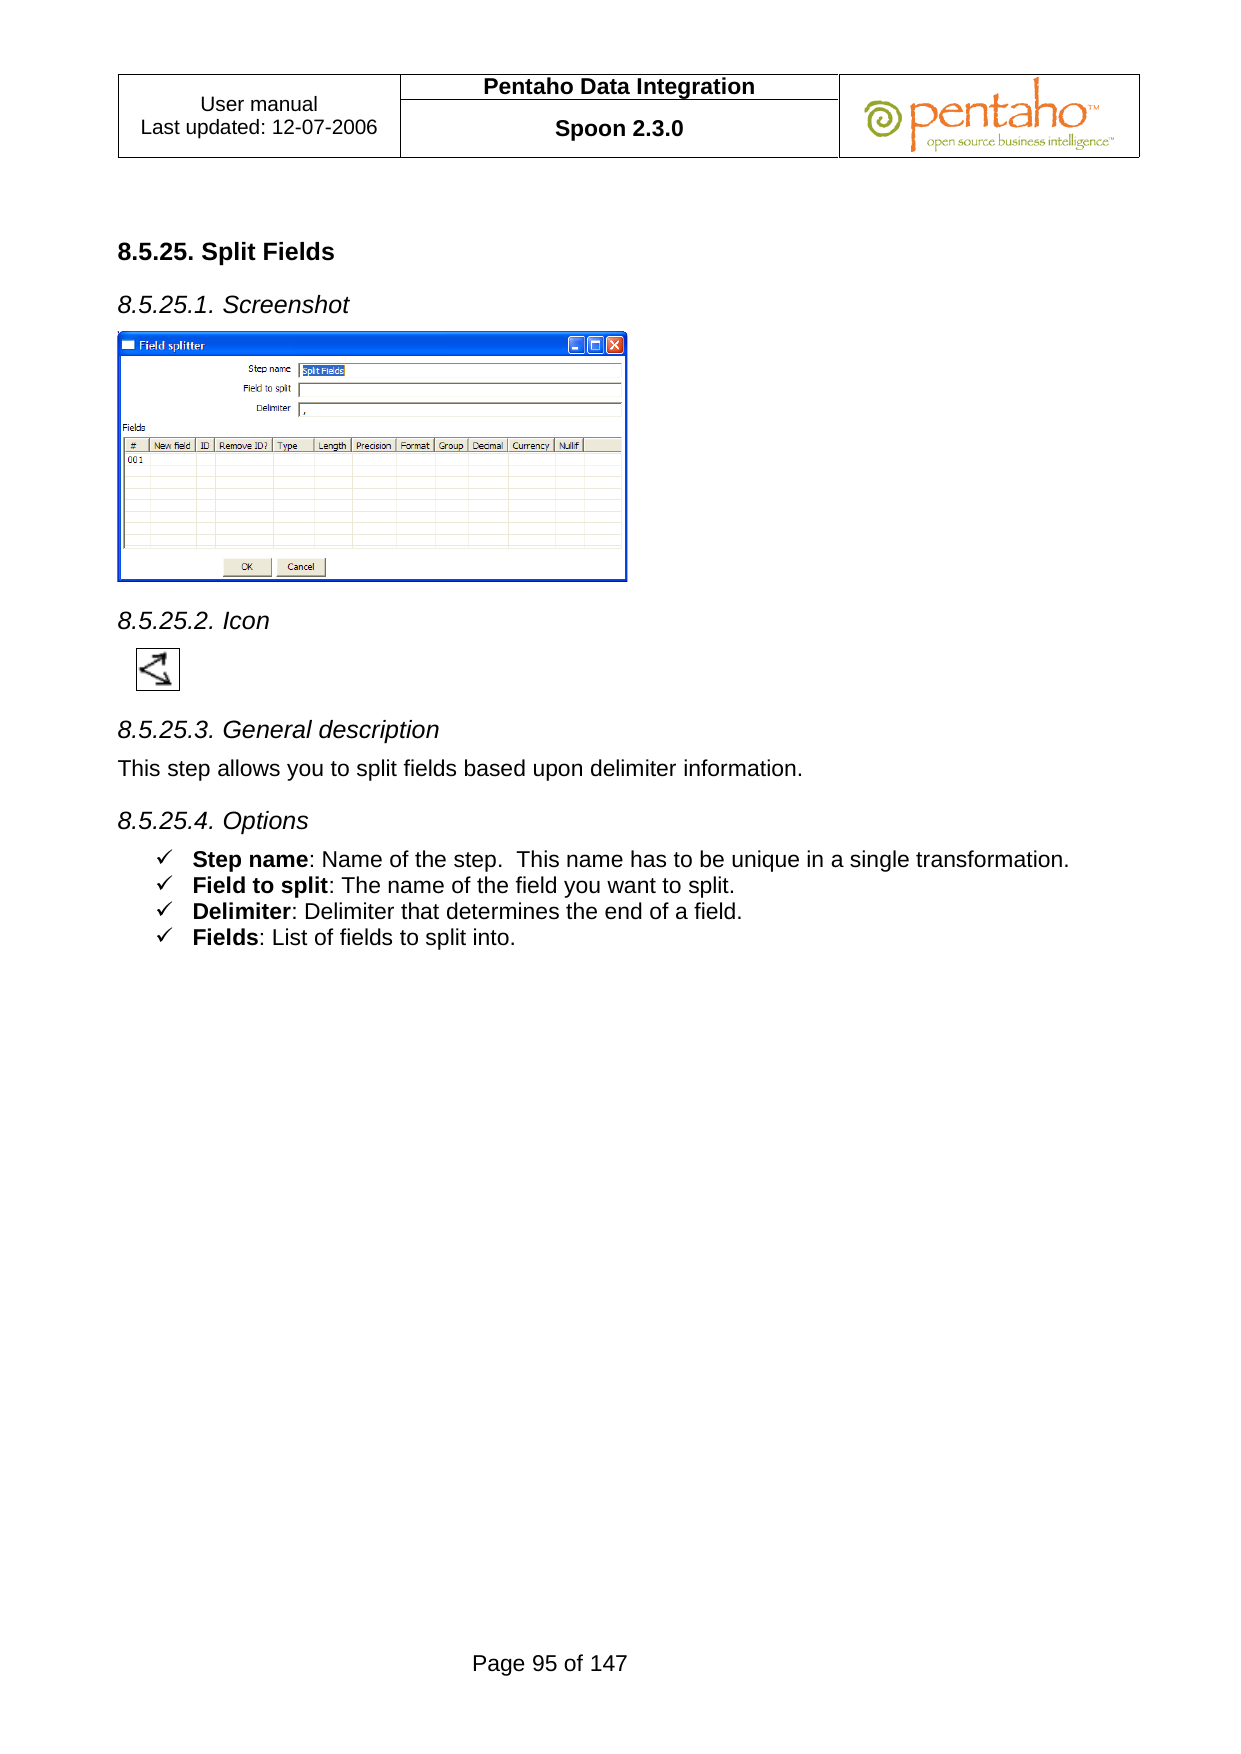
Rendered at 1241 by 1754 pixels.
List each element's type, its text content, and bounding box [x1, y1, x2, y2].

subtitle Icon [117, 607, 1137, 635]
subtitle Screenshot [117, 291, 1137, 319]
picture [117, 331, 628, 582]
list Step name: Name of the step. This name has to be unique in a single transformation. [155, 847, 1137, 873]
subtitle Options [117, 807, 1137, 834]
list Field to split: The name of the field you want to split. [155, 873, 1137, 898]
subtitle Split Fields [117, 238, 1137, 266]
text This step allows you to split fields based upon delimiter information. [117, 756, 1137, 782]
list Delimiter: Delimiter that determines the end of a field. [155, 898, 1137, 924]
list Fields: List of fields to split into. [155, 924, 1137, 950]
subtitle General description [117, 716, 1137, 743]
